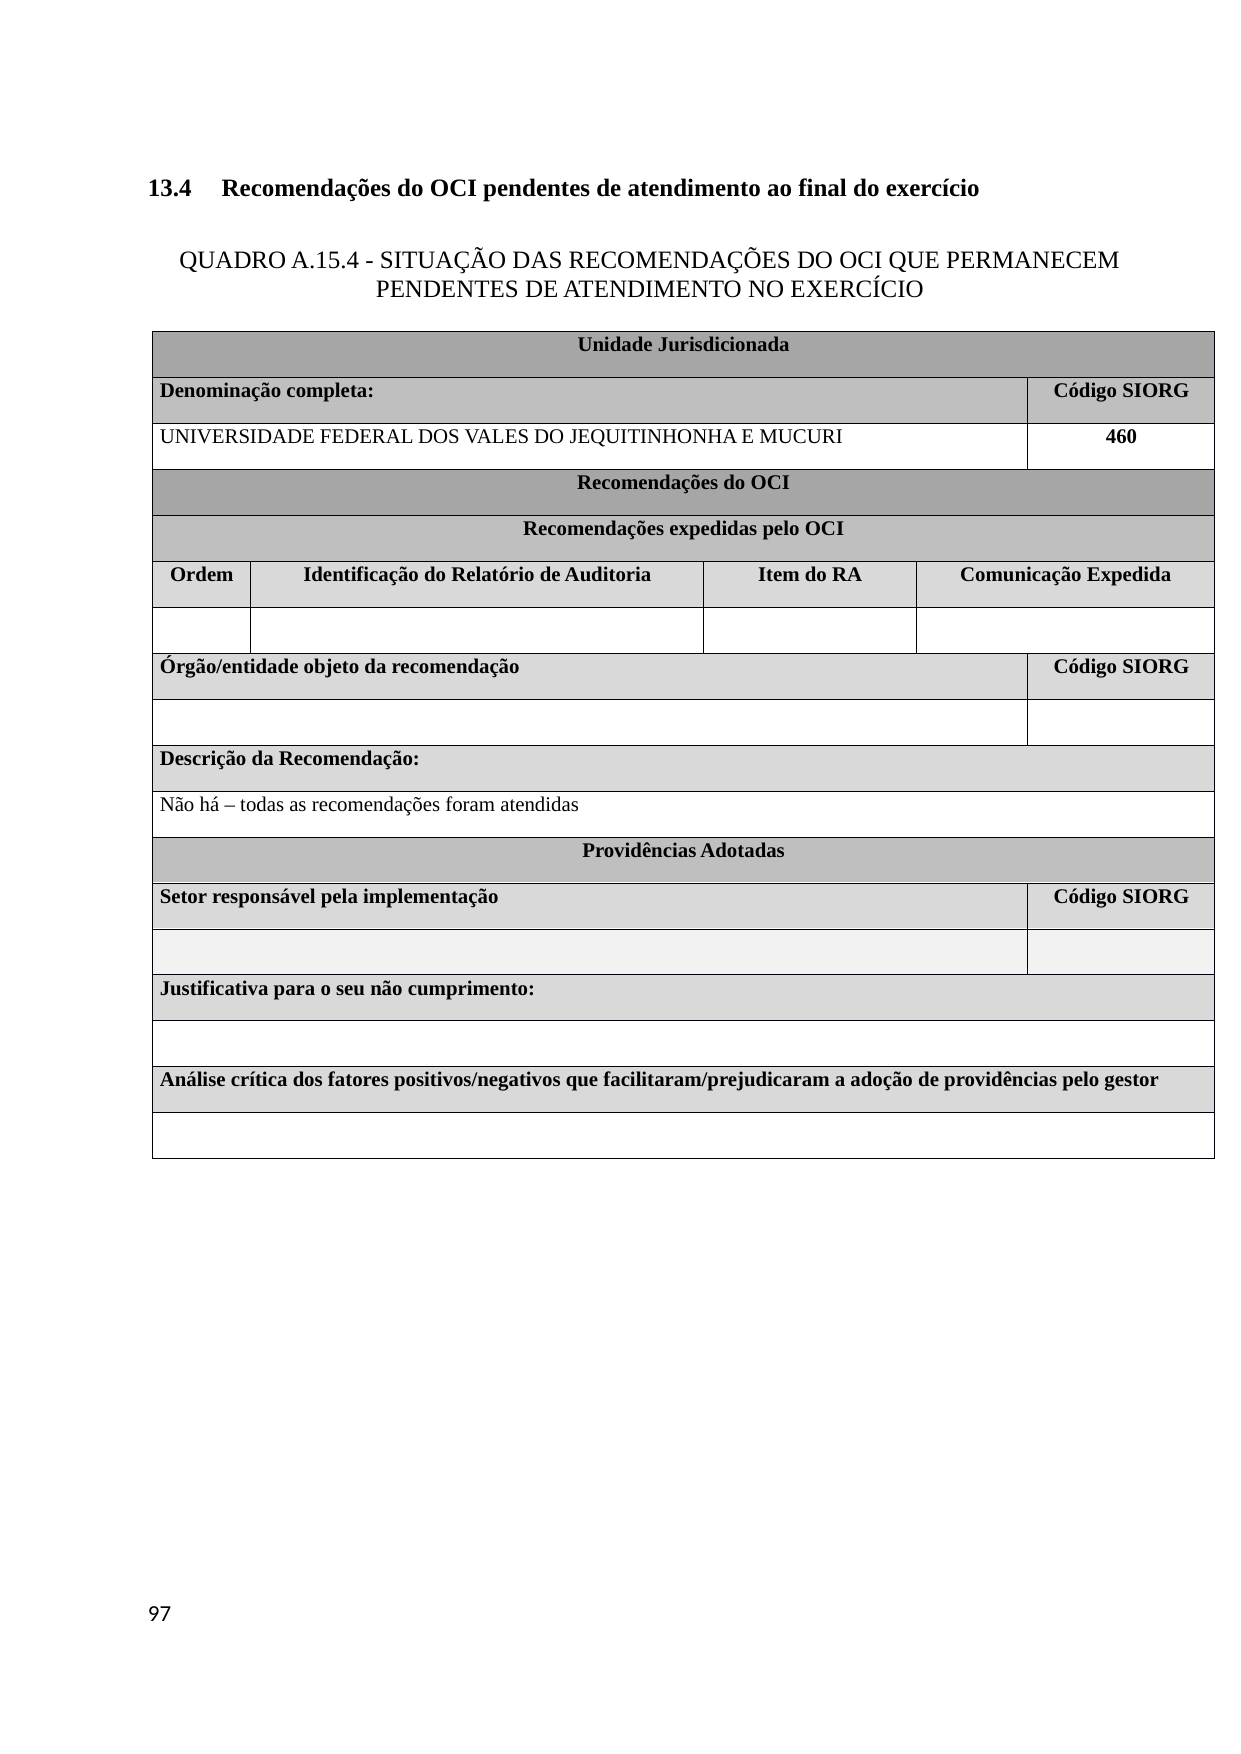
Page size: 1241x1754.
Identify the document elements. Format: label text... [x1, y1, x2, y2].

table_cell [1028, 930, 1214, 974]
table_cell Código SIORG [1028, 884, 1214, 928]
table_cell Ordem [153, 562, 250, 607]
table_cell Providências Adotadas [153, 838, 1214, 882]
text Quadro A.15.4 - Situação das recomendações do OCI que permanecem pendentes de atendimento no exercício [148, 245, 1152, 331]
table_cell [1028, 700, 1214, 745]
table_cell Identificação do Relatório de Auditoria [251, 562, 703, 607]
table_cell Denominação completa: [153, 378, 1027, 423]
table_cell [251, 608, 703, 653]
table_cell Código SIORG [1028, 378, 1214, 423]
subtitle 13.4 Recomendações do OCI pendentes de atendimento ao final do exercício [148, 173, 1152, 201]
table_cell 460 [1028, 424, 1214, 469]
table_cell Recomendações expedidas pelo OCI [153, 516, 1214, 561]
table_cell [153, 608, 250, 653]
table_header Unidade Jurisdicionada [153, 332, 1214, 377]
table_cell UNIVERSIDADE FEDERAL DOS VALES DO JEQUITINHONHA E MUCURI [153, 424, 1027, 469]
table_cell [153, 1113, 1214, 1158]
table_cell Órgão/entidade objeto da recomendação [153, 654, 1027, 699]
table_cell Setor responsável pela implementação [153, 884, 1027, 928]
table_cell Justificativa para o seu não cumprimento: [153, 975, 1214, 1020]
table_cell Recomendações do OCI [153, 470, 1214, 515]
table_cell [917, 608, 1214, 653]
table_cell [153, 1021, 1214, 1066]
table_cell [704, 608, 916, 653]
table_cell Descrição da Recomendação: [153, 746, 1214, 791]
table_cell Análise crítica dos fatores positivos/negativos que facilitaram/prejudicaram a adoção de providências pelo gestor [153, 1067, 1214, 1112]
table_cell [153, 700, 1027, 745]
table_cell Código SIORG [1028, 654, 1214, 699]
table_cell Item do RA [704, 562, 916, 607]
table_cell [153, 930, 1027, 974]
table_cell Não há – todas as recomendações foram atendidas [153, 792, 1214, 837]
table_cell Comunicação Expedida [917, 562, 1214, 607]
